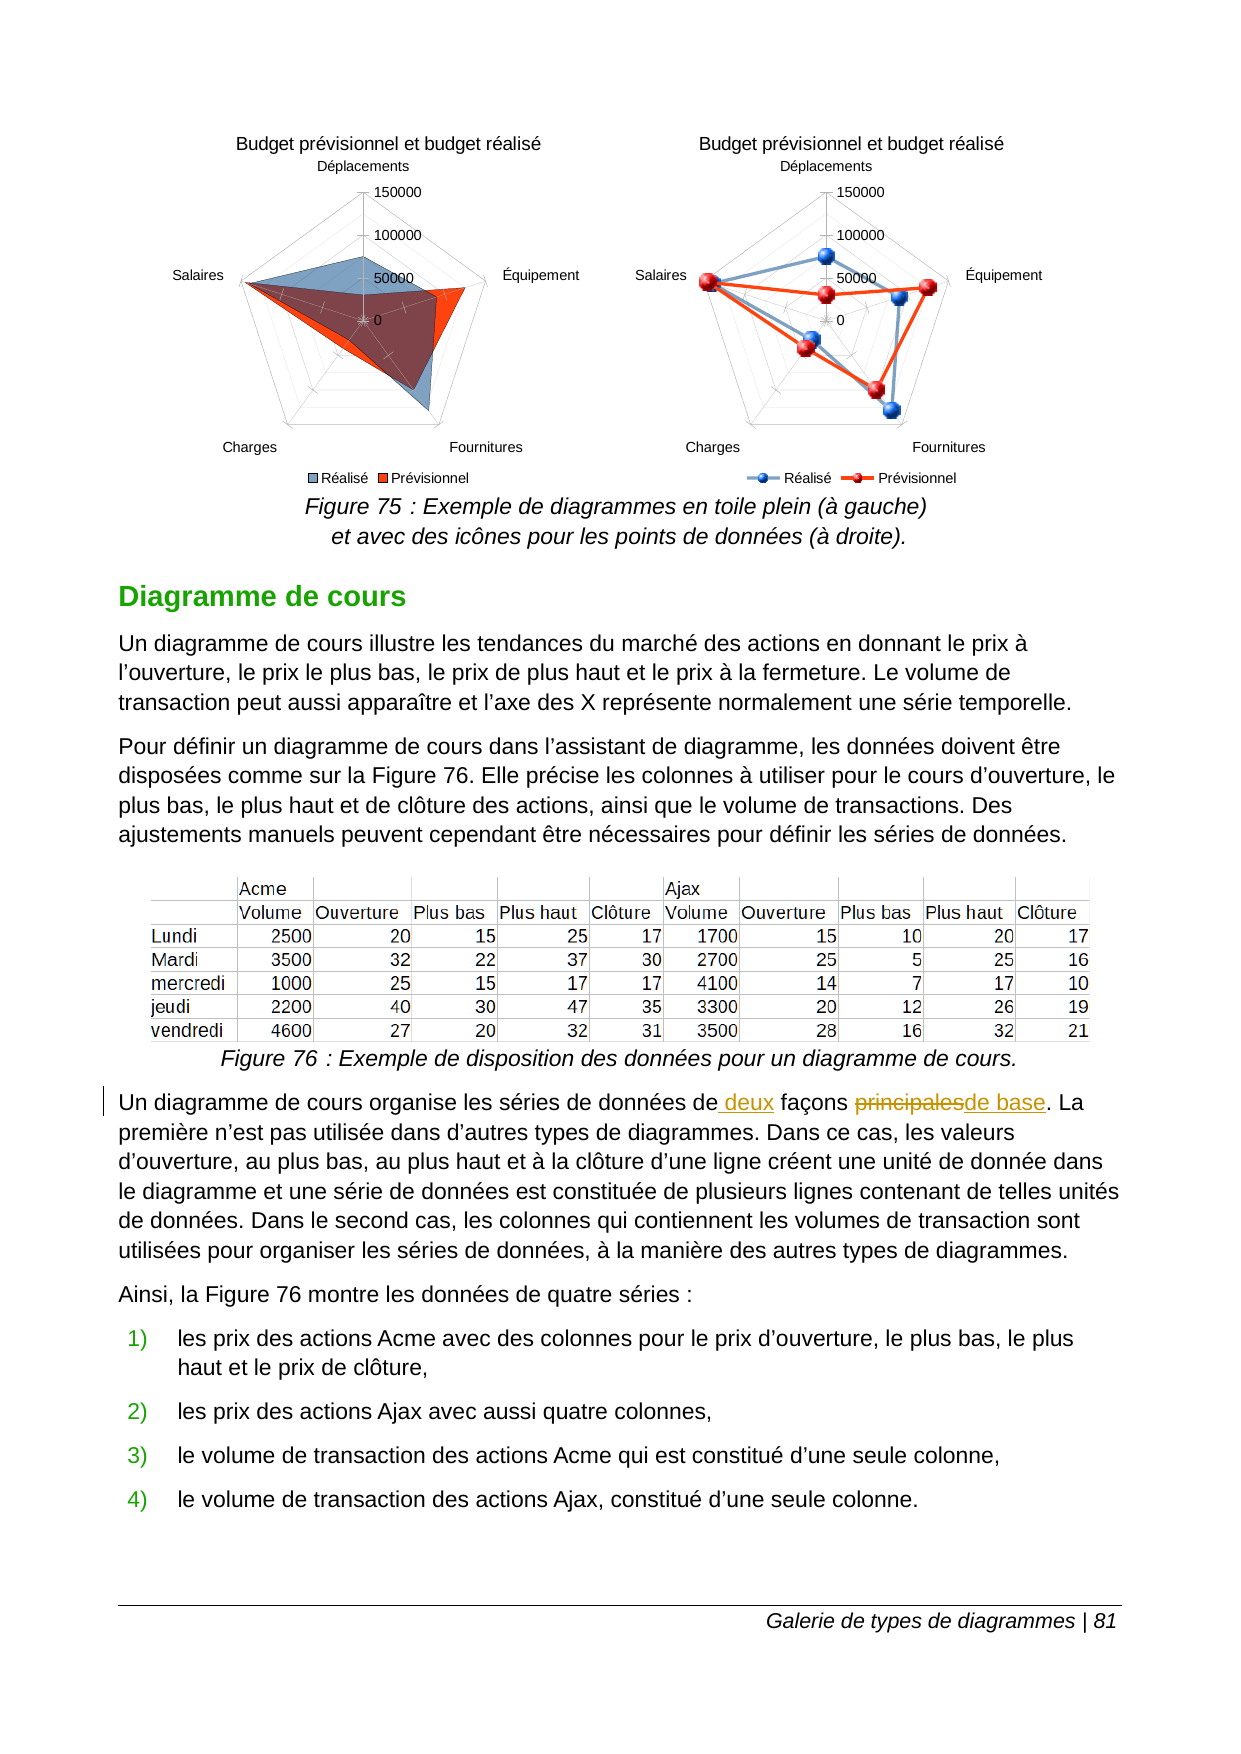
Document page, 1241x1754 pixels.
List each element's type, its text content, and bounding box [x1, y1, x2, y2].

text Un diagramme de cours illustre les tendances du marché des actions en donnant le prix à l’ouverture, le prix le plus bas, le prix de plus haut et le prix à la fermeture. Le volume de transaction peut aussi apparaître et l’axe des X représente normalement une série temporelle. [118, 627, 1122, 715]
text Pour définir un diagramme de cours dans l’assistant de diagramme, les données doivent être disposées comme sur la Figure 76. Elle précise les colonnes à utiliser pour le cours d’ouverture, le plus bas, le plus haut et de clôture des actions, ainsi que le volume de transactions. Des ajustements manuels peuvent cependant être nécessaires pour définir les séries de données. [118, 730, 1122, 848]
list les prix des actions Acme avec des colonnes pour le prix d’ouverture, le plus bas, le plus haut et le prix de clôture, [148, 1322, 1122, 1381]
list le volume de transaction des actions Ajax, constitué d’une seule colonne. [148, 1483, 1122, 1513]
subtitle Diagramme de cours [118, 578, 1122, 612]
text Ainsi, la Figure 76 montre les données de quatre séries : [118, 1277, 1122, 1307]
list le volume de transaction des actions Acme qui est constitué d’une seule colonne, [148, 1439, 1122, 1469]
picture [151, 877, 1090, 1042]
text Figure 75 : Exemple de diagrammes en toile plein (à gauche) et avec des icônes pour les points de données (à droite). [118, 490, 1122, 549]
text Un diagramme de cours organise les séries de données de deux façons de base. La première n’est pas utilisée dans d’autres types de diagrammes. Dans ce cas, les valeurs d’ouverture, au plus bas, au plus haut et à la clôture d’une ligne créent une unité de donnée dans le diagramme et une série de données est constituée de plusieurs lignes contenant de telles unités de données. Dans le second cas, les colonnes qui contiennent les volumes de transaction sont utilisées pour organiser les séries de données, à la manière des autres types de diagrammes. [118, 1086, 1122, 1263]
text Figure 76 : Exemple de disposition des données pour un diagramme de cours. [118, 1042, 1122, 1071]
list les prix des actions Ajax avec aussi quatre colonnes, [148, 1395, 1122, 1424]
